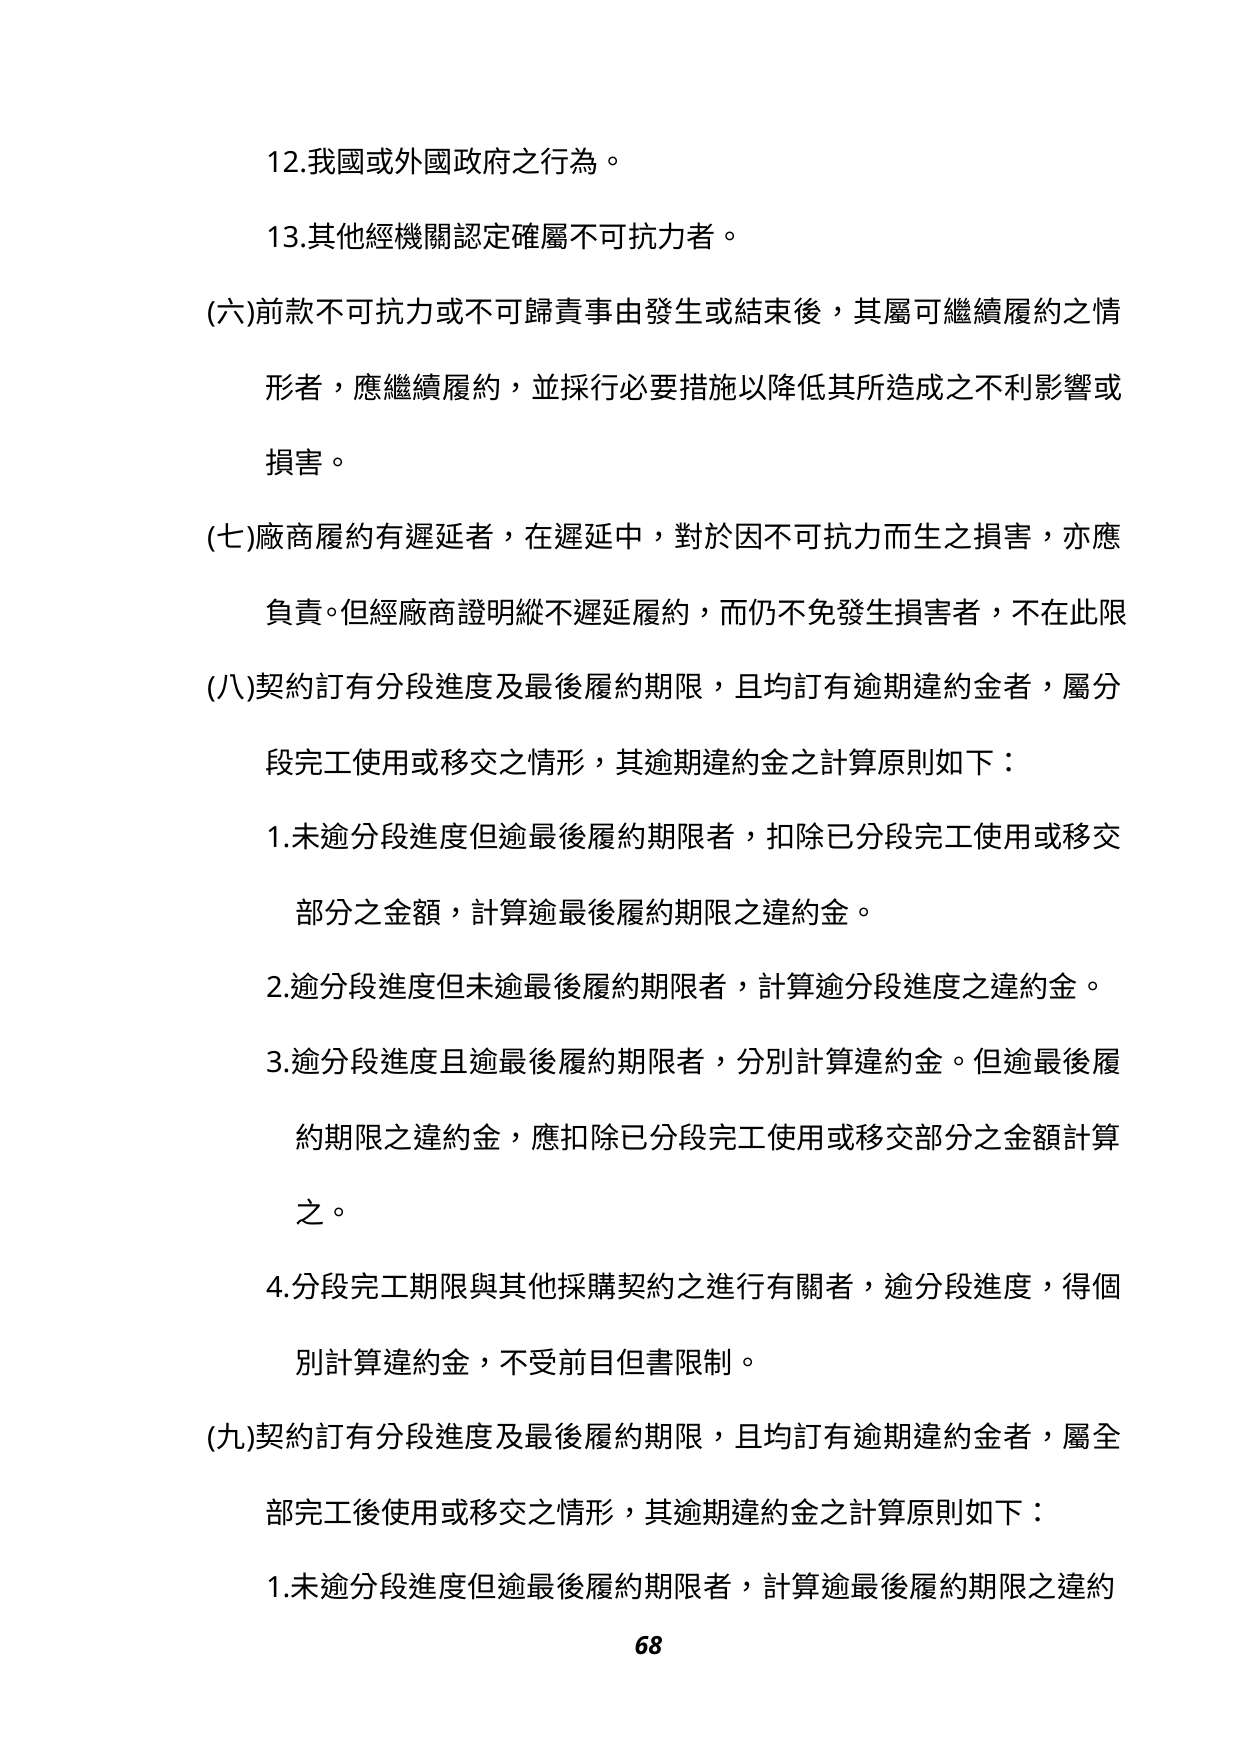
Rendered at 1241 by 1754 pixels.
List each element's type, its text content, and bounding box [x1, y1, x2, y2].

text 1.未逾分段進度但逾最後履約期限者，計算逾最後履約期限之違約 [266, 1548, 1116, 1623]
text 4.分段完工期限與其他採購契約之進行有關者，逾分段進度，得個別計算違約金，不受前目但書限制。 [266, 1248, 1122, 1398]
text 13.其他經機關認定確屬不可抗力者。 [266, 198, 1122, 273]
text 3.逾分段進度且逾最後履約期限者，分別計算違約金。但逾最後履約期限之違約金，應扣除已分段完工使用或移交部分之金額計算之。 [266, 1023, 1122, 1248]
text 2.逾分段進度但未逾最後履約期限者，計算逾分段進度之違約金。 [266, 948, 1122, 1023]
text (七)廠商履約有遲延者，在遲延中，對於因不可抗力而生之損害，亦應負責。但經廠商證明縱不遲延履約，而仍不免發生損害者，不在此限。 [207, 498, 1122, 648]
text (八)契約訂有分段進度及最後履約期限，且均訂有逾期違約金者，屬分段完工使用或移交之情形，其逾期違約金之計算原則如下： [207, 648, 1122, 798]
text 1.未逾分段進度但逾最後履約期限者，扣除已分段完工使用或移交部分之金額，計算逾最後履約期限之違約金。 [266, 798, 1122, 948]
text 12.我國或外國政府之行為。 [266, 123, 1122, 198]
text (六)前款不可抗力或不可歸責事由發生或結束後，其屬可繼續履約之情形者，應繼續履約，並採行必要措施以降低其所造成之不利影響或損害。 [207, 273, 1122, 498]
text (九)契約訂有分段進度及最後履約期限，且均訂有逾期違約金者，屬全部完工後使用或移交之情形，其逾期違約金之計算原則如下： [207, 1398, 1122, 1548]
